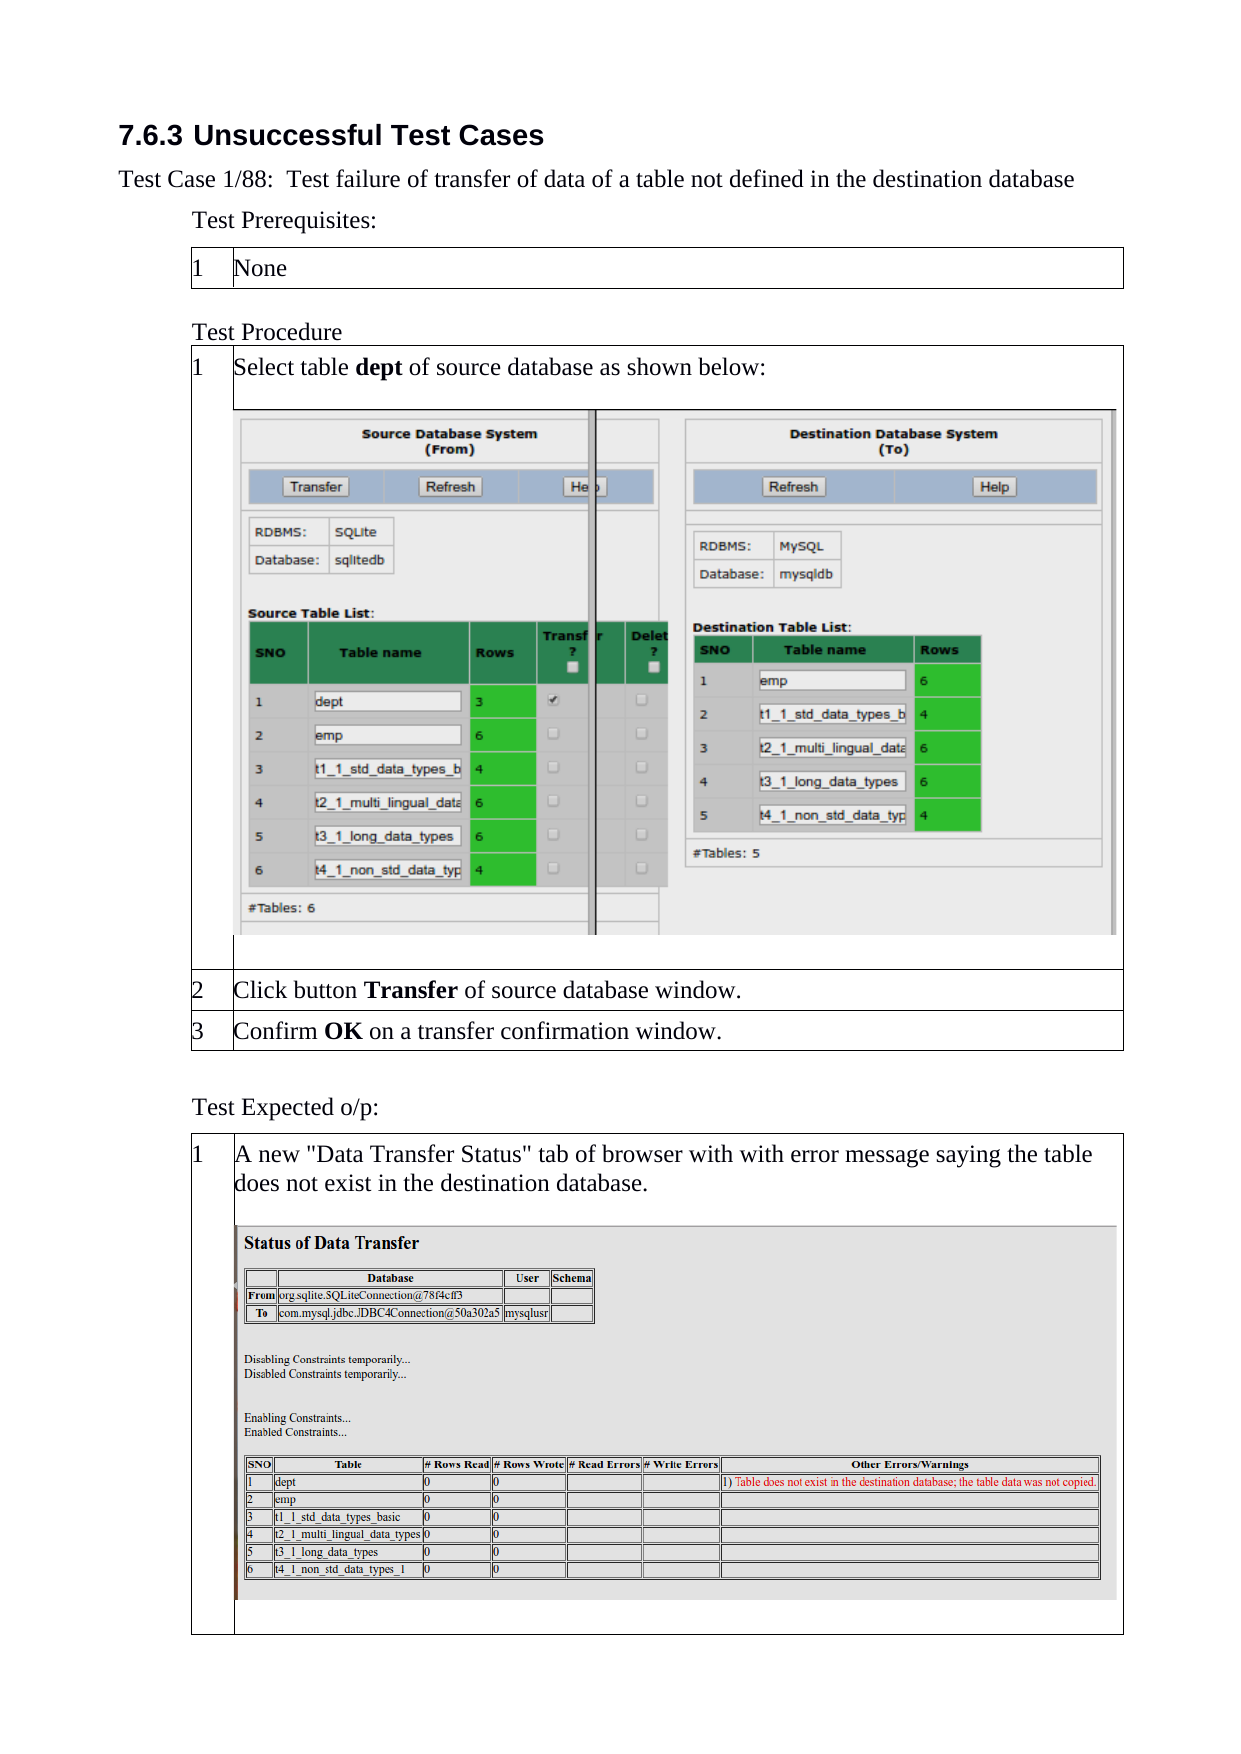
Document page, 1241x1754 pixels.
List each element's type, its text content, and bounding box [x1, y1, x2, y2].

table_header Select table dept of source database as shown below: [234, 346, 1123, 969]
text Test Procedure [118, 317, 1122, 345]
table_header 1 [192, 346, 233, 969]
text Test Prerequisites: [118, 205, 1122, 234]
picture [233, 1225, 1117, 1600]
table_cell 3 [192, 1011, 233, 1050]
subtitle Unsuccessful Test Cases [118, 118, 1122, 152]
table_header 1 [192, 1134, 234, 1634]
table_cell 2 [192, 970, 233, 1009]
text Test Expected o/p: [118, 1092, 1122, 1121]
table_cell Confirm OK on a transfer confirmation window. [234, 1011, 1123, 1050]
table_header A new "Data Transfer Status" tab of browser with with error message saying the table does not exist in the destination database. [235, 1134, 1123, 1634]
text Test Case 1/88: Test failure of transfer of data of a table not defined in the destination database [118, 164, 1122, 193]
table_header None [234, 248, 1123, 287]
picture [232, 409, 1117, 935]
table_header 1 [192, 248, 233, 287]
table_cell Click button Transfer of source database window. [234, 970, 1123, 1009]
